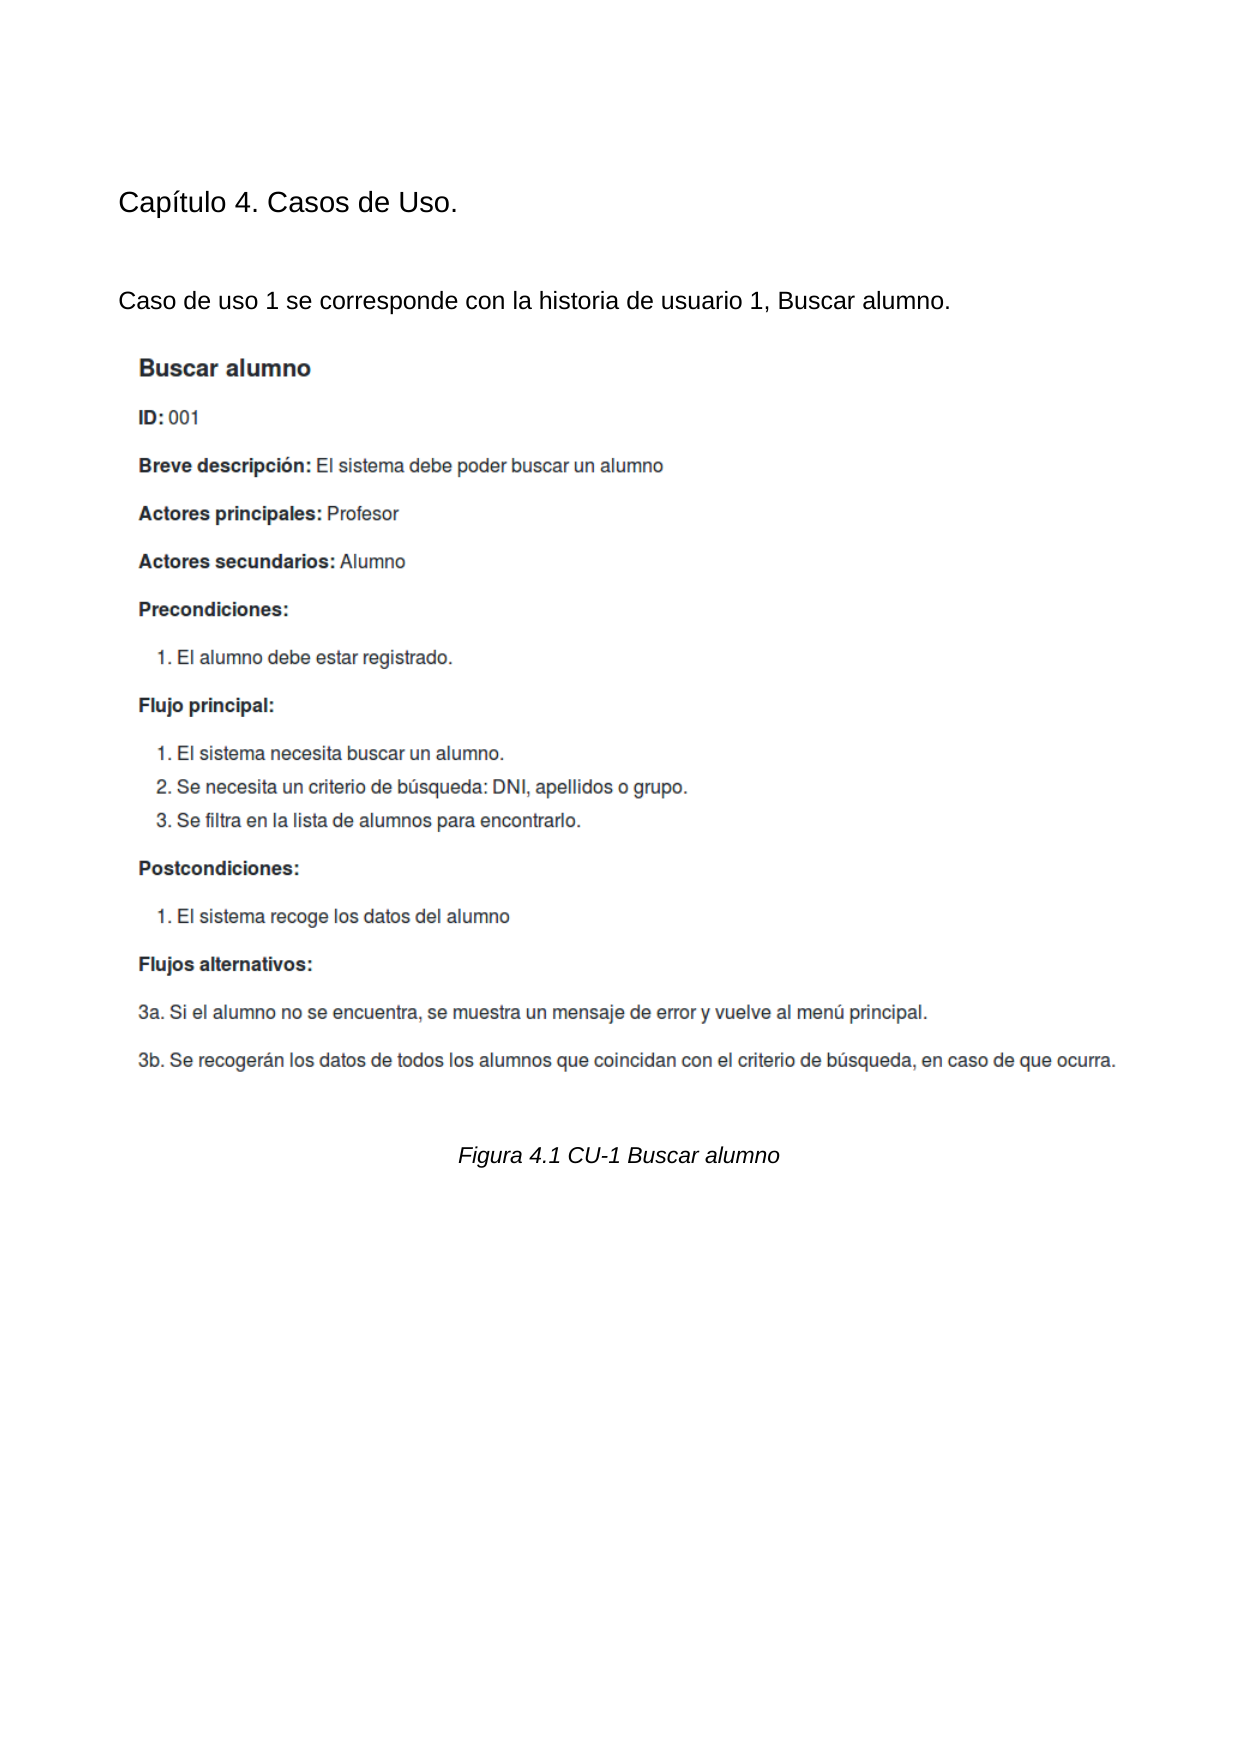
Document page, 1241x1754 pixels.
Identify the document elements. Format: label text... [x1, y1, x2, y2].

text Figura 4.1 CU-1 Buscar alumno [118, 1142, 1122, 1169]
picture [118, 343, 1123, 1085]
text Capítulo 4. Casos de Uso. [118, 185, 1122, 219]
text Caso de uso 1 se corresponde con la historia de usuario 1, Buscar alumno. [118, 286, 1122, 314]
